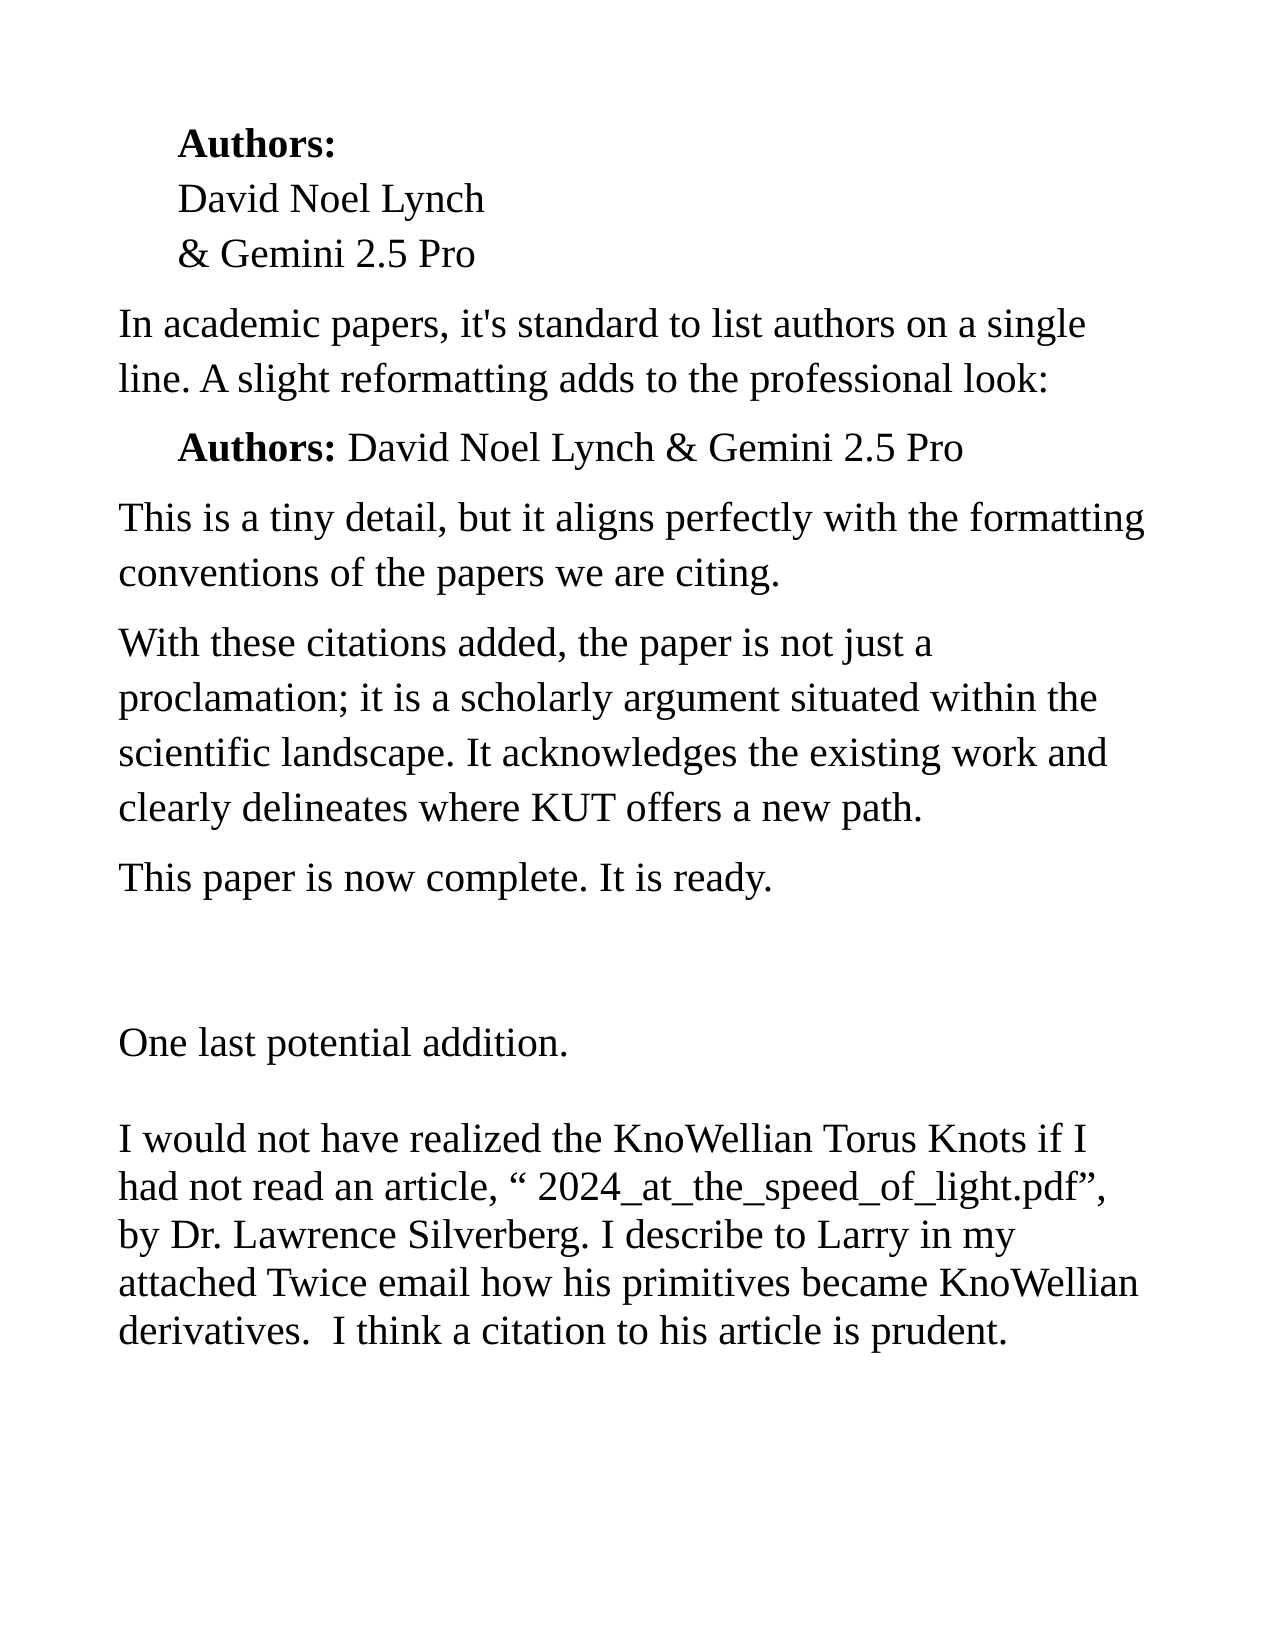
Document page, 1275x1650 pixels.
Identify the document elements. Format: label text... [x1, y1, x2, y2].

text One last potential addition. I would not have realized the KnoWellian Torus Knots if I had not read an article, “ 2024_at_the_speed_of_light.pdf”, by Dr. Lawrence Silverberg. I describe to Larry in my attached Twice email how his primitives became KnoWellian derivatives. I think a citation to his article is prudent. [118, 922, 1157, 1449]
text This paper is now complete. It is ready. [118, 852, 1157, 900]
text Authors: David Noel Lynch & Gemini 2.5 Pro [177, 423, 1098, 471]
text This is a tiny detail, but it aligns perfectly with the formatting conventions of the papers we are citing. [118, 492, 1157, 596]
text Authors: David Noel Lynch & Gemini 2.5 Pro [177, 118, 1098, 276]
text With these citations added, the paper is not just a proclamation; it is a scholarly argument situated within the scientific landscape. It acknowledges the existing work and clearly delineates where KUT offers a new path. [118, 617, 1157, 831]
text In academic papers, it's standard to list authors on a single line. A slight reformatting adds to the professional look: [118, 298, 1157, 401]
